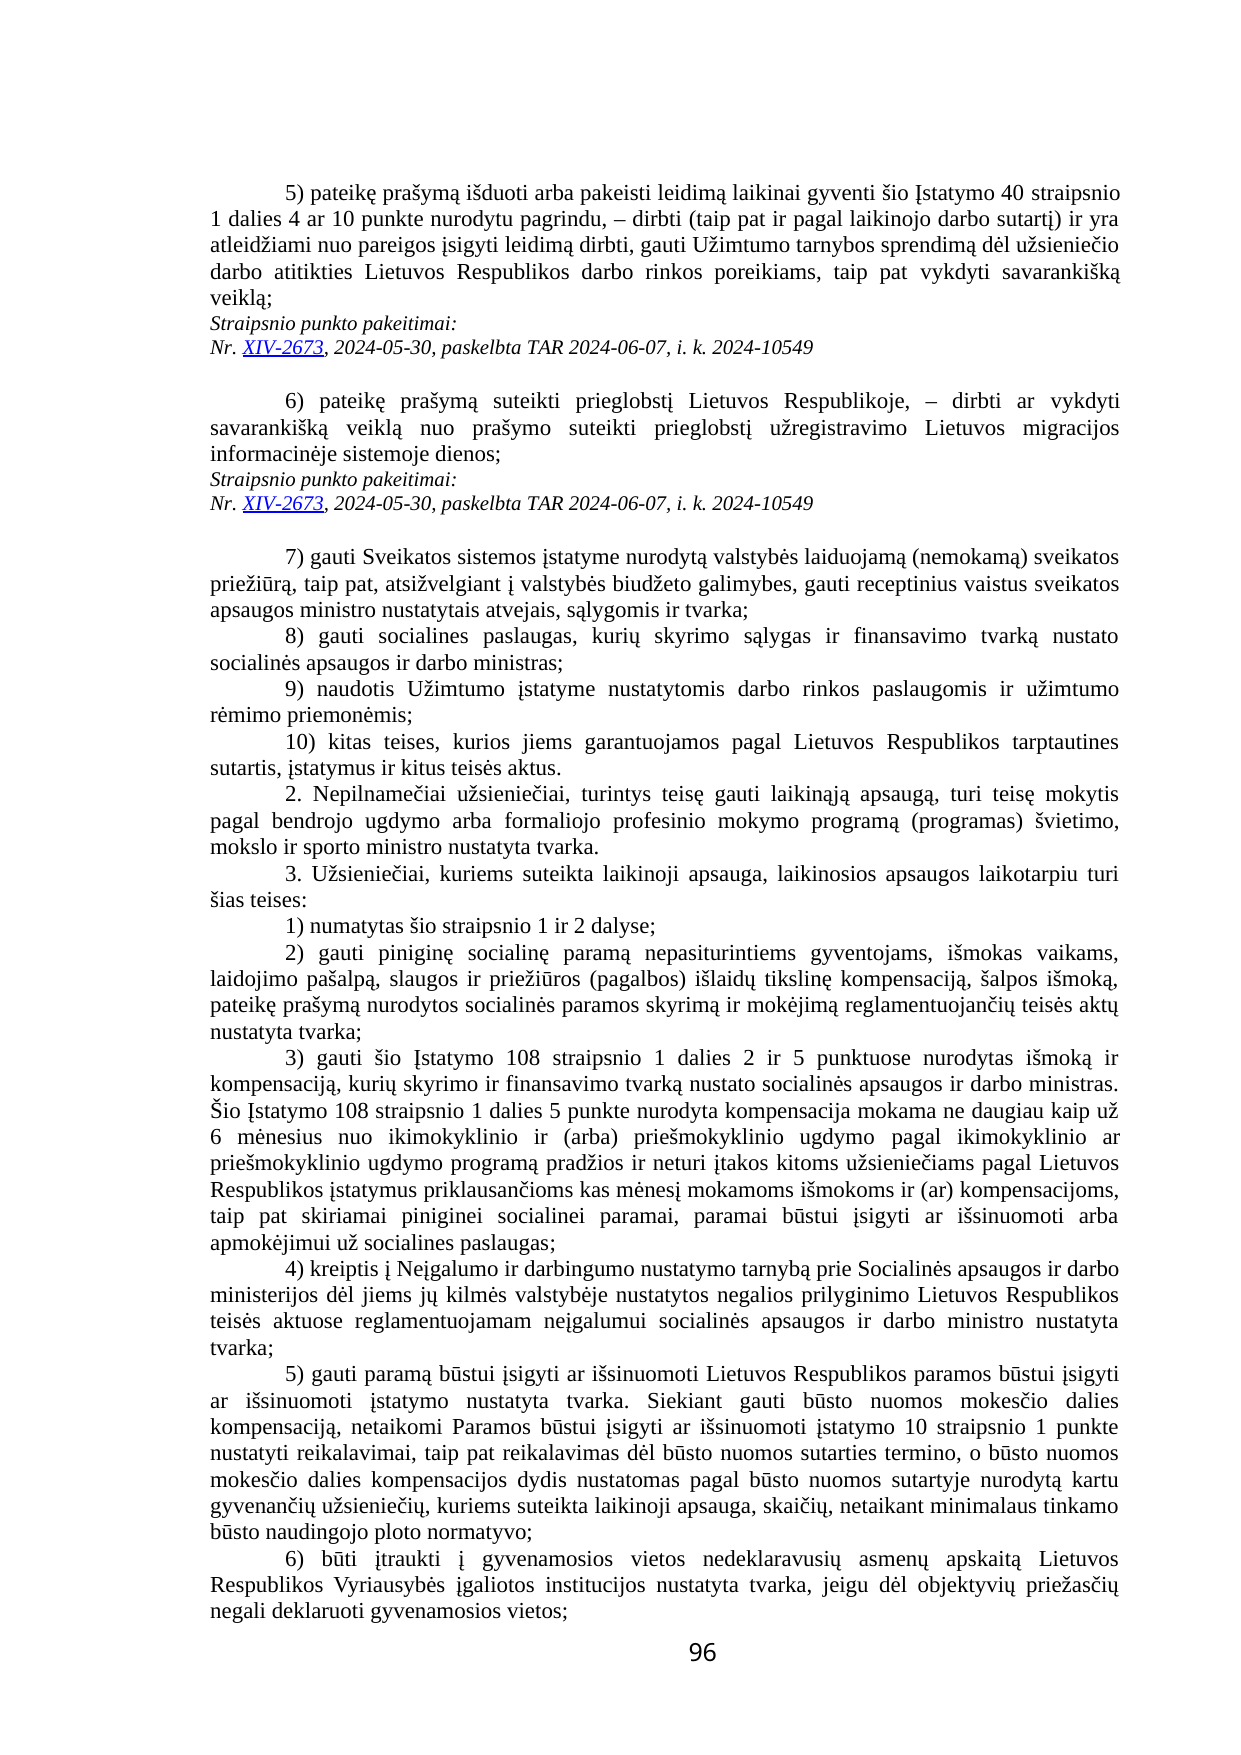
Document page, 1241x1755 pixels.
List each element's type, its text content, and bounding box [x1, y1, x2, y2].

text 6) būti įtraukti į gyvenamosios vietos nedeklaravusių asmenų apskaitą Lietuvos Respublikos Vyriausybės įgaliotos institucijos nustatyta tvarka, jeigu dėl objektyvių priežasčių negali deklaruoti gyvenamosios vietos; [210, 1545, 1120, 1624]
text 5) gauti paramą būstui įsigyti ar išsinuomoti Lietuvos Respublikos paramos būstui įsigyti ar išsinuomoti įstatymo nustatyta tvarka. Siekiant gauti būsto nuomos mokesčio dalies kompensaciją, netaikomi Paramos būstui įsigyti ar išsinuomoti įstatymo 10 straipsnio 1 punkte nustatyti reikalavimai, taip pat reikalavimas dėl būsto nuomos sutarties termino, o būsto nuomos mokesčio dalies kompensacijos dydis nustatomas pagal būsto nuomos sutartyje nurodytą kartu gyvenančių užsieniečių, kuriems suteikta laikinoji apsauga, skaičių, netaikant minimalaus tinkamo būsto naudingojo ploto normatyvo; [210, 1360, 1120, 1545]
text 2. Nepilnamečiai užsieniečiai, turintys teisę gauti laikinąją apsaugą, turi teisę mokytis pagal bendrojo ugdymo arba formaliojo profesinio mokymo programą (programas) švietimo, mokslo ir sporto ministro nustatyta tvarka. [210, 781, 1120, 859]
text 3) gauti šio Įstatymo 108 straipsnio 1 dalies 2 ir 5 punktuose nurodytas išmoką ir kompensaciją, kurių skyrimo ir finansavimo tvarką nustato socialinės apsaugos ir darbo ministras. Šio Įstatymo 108 straipsnio 1 dalies 5 punkte nurodyta kompensacija mokama ne daugiau kaip už 6 mėnesius nuo ikimokyklinio ir (arba) priešmokyklinio ugdymo pagal ikimokyklinio ar priešmokyklinio ugdymo programą pradžios ir neturi įtakos kitoms užsieniečiams pagal Lietuvos Respublikos įstatymus priklausančioms kas mėnesį mokamoms išmokoms ir (ar) kompensacijoms, taip pat skiriamai piniginei socialinei paramai, paramai būstui įsigyti ar išsinuomoti arba apmokėjimui už socialines paslaugas; [210, 1044, 1120, 1255]
text 6) pateikę prašymą suteikti prieglobstį Lietuvos Respublikoje, – dirbti ar vykdyti savarankišką veiklą nuo prašymo suteikti prieglobstį užregistravimo Lietuvos migracijos informacinėje sistemoje dienos; [210, 387, 1120, 466]
text 8) gauti socialines paslaugas, kurių skyrimo sąlygas ir finansavimo tvarką nustato socialinės apsaugos ir darbo ministras; [210, 622, 1120, 675]
text Straipsnio punkto pakeitimai: [210, 466, 1120, 491]
text 4) kreiptis į Neįgalumo ir darbingumo nustatymo tarnybą prie Socialinės apsaugos ir darbo ministerijos dėl jiems jų kilmės valstybėje nustatytos negalios prilyginimo Lietuvos Respublikos teisės aktuose reglamentuojamam neįgalumui socialinės apsaugos ir darbo ministro nustatyta tvarka; [210, 1255, 1120, 1360]
text 7) gauti Sveikatos sistemos įstatyme nurodytą valstybės laiduojamą (nemokamą) sveikatos priežiūrą, taip pat, atsižvelgiant į valstybės biudžeto galimybes, gauti receptinius vaistus sveikatos apsaugos ministro nustatytais atvejais, sąlygomis ir tvarka; [210, 543, 1120, 622]
text Straipsnio punkto pakeitimai: [210, 311, 1120, 334]
text Nr. XIV-2673, 2024-05-30, paskelbta TAR 2024-06-07, i. k. 2024-10549 [210, 491, 1120, 514]
text 3. Užsieniečiai, kuriems suteikta laikinoji apsauga, laikinosios apsaugos laikotarpiu turi šias teises: [210, 859, 1120, 912]
text 1) numatytas šio straipsnio 1 ir 2 dalyse; [210, 912, 1120, 939]
text 2) gauti piniginę socialinę paramą nepasiturintiems gyventojams, išmokas vaikams, laidojimo pašalpą, slaugos ir priežiūros (pagalbos) išlaidų tikslinę kompensaciją, šalpos išmoką, pateikę prašymą nurodytos socialinės paramos skyrimą ir mokėjimą reglamentuojančių teisės aktų nustatyta tvarka; [210, 939, 1120, 1044]
text 9) naudotis Užimtumo įstatyme nustatytomis darbo rinkos paslaugomis ir užimtumo rėmimo priemonėmis; [210, 675, 1120, 728]
text 10) kitas teises, kurios jiems garantuojamos pagal Lietuvos Respublikos tarptautines sutartis, įstatymus ir kitus teisės aktus. [210, 728, 1120, 781]
text Nr. XIV-2673, 2024-05-30, paskelbta TAR 2024-06-07, i. k. 2024-10549 [210, 334, 1120, 359]
text 5) pateikę prašymą išduoti arba pakeisti leidimą laikinai gyventi šio Įstatymo 40 straipsnio 1 dalies 4 ar 10 punkte nurodytu pagrindu, – dirbti (taip pat ir pagal laikinojo darbo sutartį) ir yra atleidžiami nuo pareigos įsigyti leidimą dirbti, gauti Užimtumo tarnybos sprendimą dėl užsieniečio darbo atitikties Lietuvos Respublikos darbo rinkos poreikiams, taip pat vykdyti savarankišką veiklą; [210, 179, 1120, 311]
